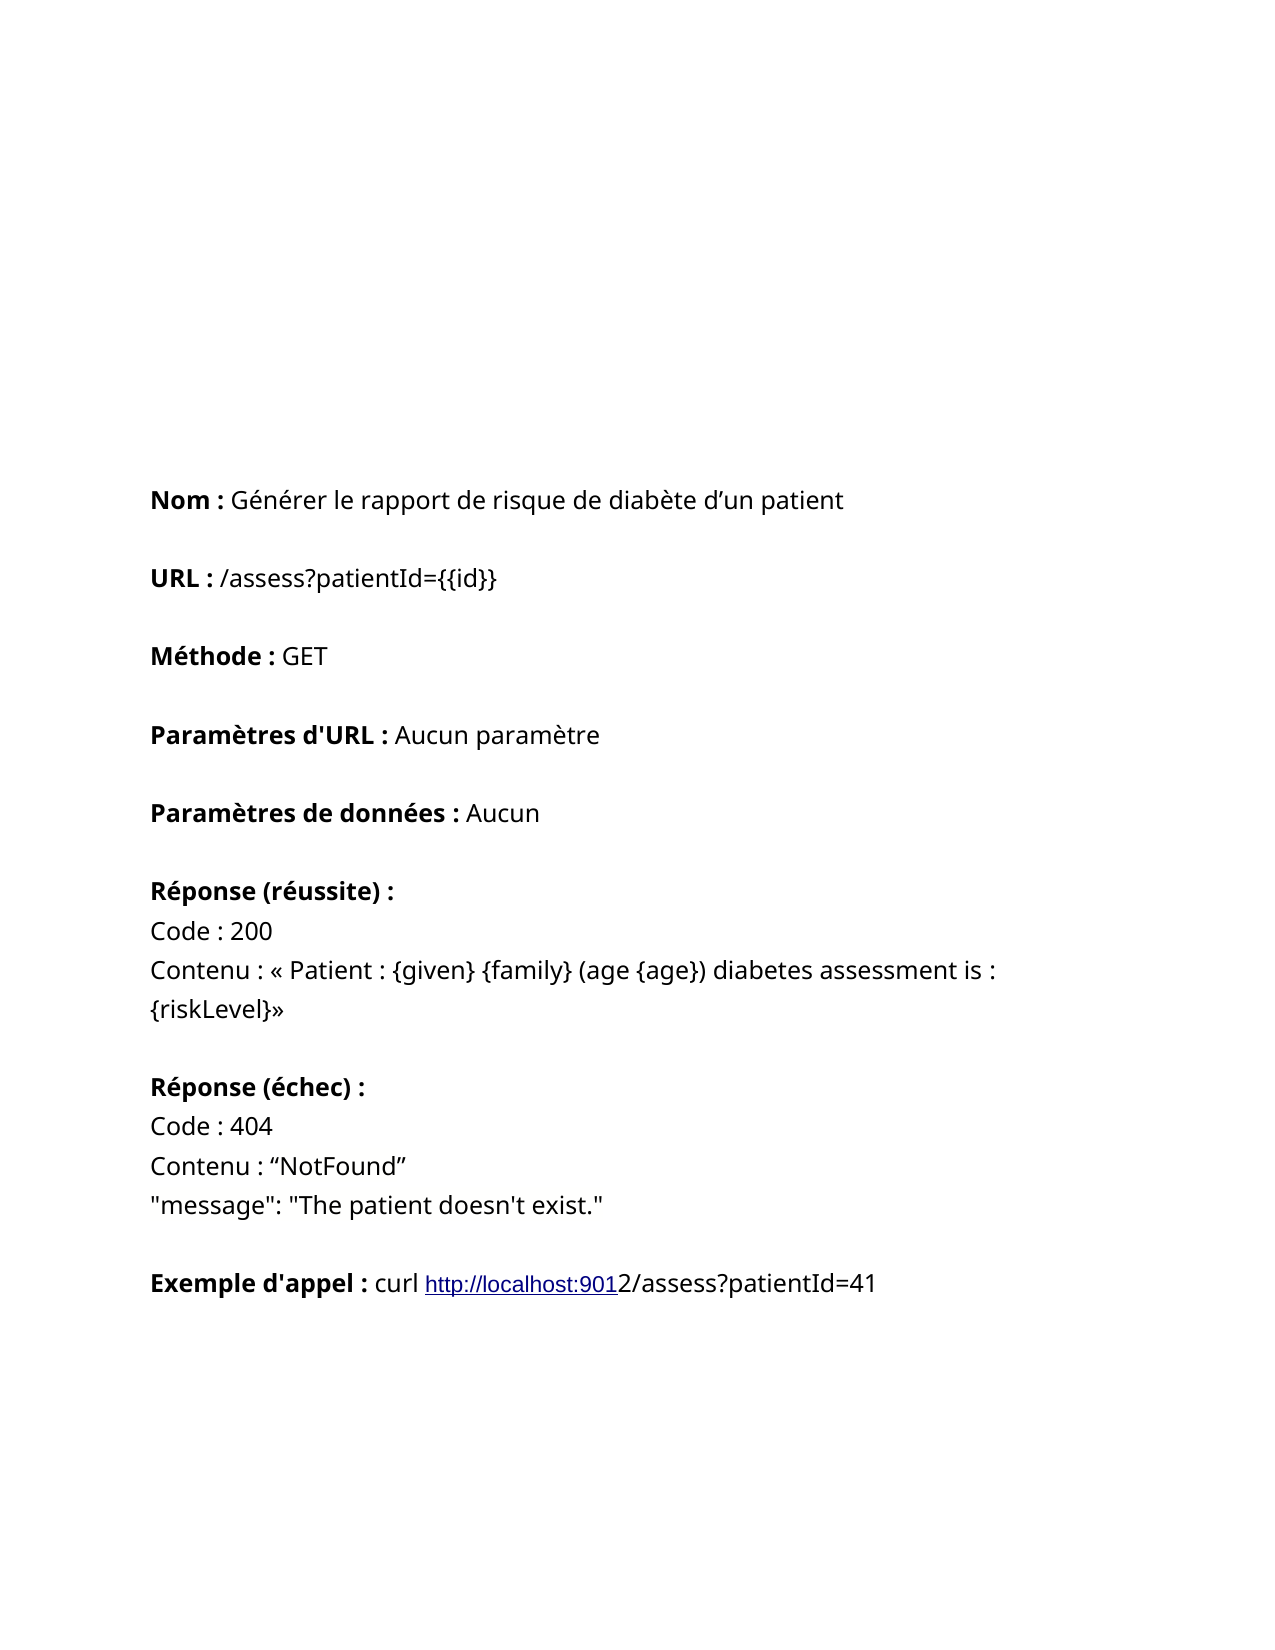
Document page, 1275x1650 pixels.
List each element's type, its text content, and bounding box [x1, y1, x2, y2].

text Paramètres de données : Aucun [150, 796, 1125, 830]
text Code : 200 [150, 913, 1125, 947]
text Code : 404 [150, 1109, 1125, 1143]
text Réponse (échec) : [150, 1070, 1125, 1104]
text Réponse (réussite) : [150, 874, 1125, 908]
text Nom : Générer le rapport de risque de diabète d’un patient [150, 482, 1125, 516]
text Exemple d'appel : curl http://localhost:9012/assess?patientId=41 [150, 1266, 1125, 1300]
text "message": "The patient doesn't exist." [150, 1187, 1125, 1221]
text Paramètres d'URL : Aucun paramètre [150, 717, 1125, 751]
text Contenu : « Patient : {given} {family} (age {age}) diabetes assessment is : {riskLevel}» [150, 952, 1125, 1026]
text URL : /assess?patientId={{id}} [150, 561, 1125, 595]
text Méthode : GET [150, 639, 1125, 673]
text Contenu : “NotFound” [150, 1148, 1125, 1182]
